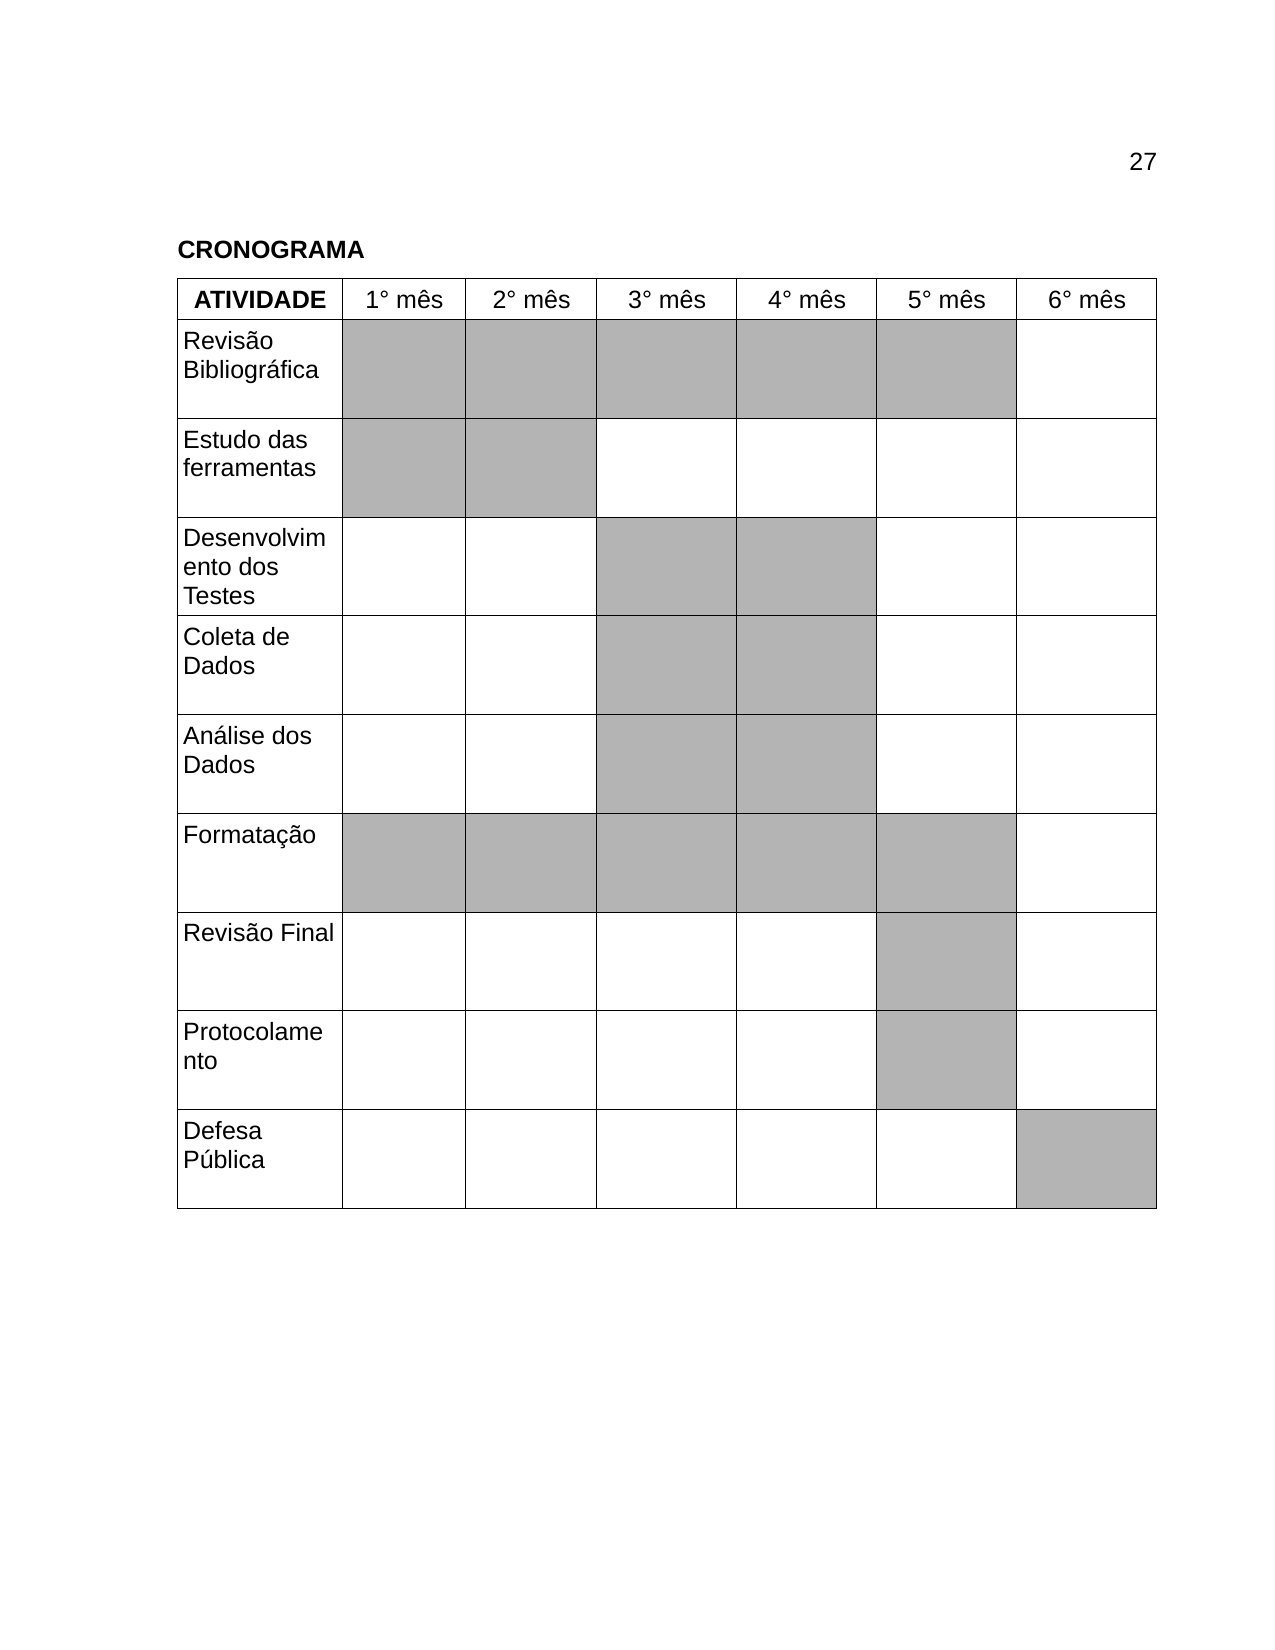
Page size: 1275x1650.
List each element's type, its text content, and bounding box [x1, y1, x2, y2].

table_cell Análise dos Dados [178, 715, 342, 813]
table_cell [737, 616, 876, 714]
table_cell [343, 419, 465, 517]
table_cell [597, 1011, 736, 1109]
table_cell [466, 1110, 596, 1208]
table_cell [877, 320, 1016, 418]
table_cell [737, 1110, 876, 1208]
table_cell [343, 1011, 465, 1109]
table_header 4° mês [737, 279, 876, 319]
table_cell [877, 518, 1016, 615]
table_cell [737, 419, 876, 517]
subtitle CRONOGRAMA [177, 235, 1157, 263]
table_cell [343, 616, 465, 714]
table_cell [877, 419, 1016, 517]
table_cell [466, 320, 596, 418]
table_cell [1017, 1011, 1156, 1109]
table_cell [1017, 518, 1156, 615]
table_header 1° mês [343, 279, 465, 319]
table_cell [1017, 1110, 1156, 1208]
table_cell [737, 1011, 876, 1109]
table_cell [877, 1011, 1016, 1109]
table_cell Protocolamento [178, 1011, 342, 1109]
table_header 2° mês [466, 279, 596, 319]
table_cell [466, 518, 596, 615]
table_cell Estudo das ferramentas [178, 419, 342, 517]
table_cell Revisão Bibliográfica [178, 320, 342, 418]
table_cell [877, 715, 1016, 813]
table_cell [597, 419, 736, 517]
table_cell Formatação [178, 814, 342, 912]
table_cell [466, 1011, 596, 1109]
table_cell [1017, 913, 1156, 1010]
table_cell [877, 814, 1016, 912]
table_cell [597, 1110, 736, 1208]
table_cell Revisão Final [178, 913, 342, 1010]
table_cell [1017, 419, 1156, 517]
table_cell Defesa Pública [178, 1110, 342, 1208]
table_cell [466, 913, 596, 1010]
table_cell [597, 715, 736, 813]
table_cell [737, 913, 876, 1010]
table_cell [737, 715, 876, 813]
table_cell [877, 913, 1016, 1010]
table_cell [466, 814, 596, 912]
table_header 5° mês [877, 279, 1016, 319]
table_header ATIVIDADE [178, 279, 342, 319]
table_cell [343, 814, 465, 912]
table_cell [466, 616, 596, 714]
table_cell [1017, 616, 1156, 714]
table_cell [466, 715, 596, 813]
table_cell [343, 1110, 465, 1208]
table_cell Desenvolvimento dos Testes [178, 518, 342, 615]
table_header 3° mês [597, 279, 736, 319]
table_cell [597, 814, 736, 912]
table_cell [343, 320, 465, 418]
table_cell [877, 1110, 1016, 1208]
table_cell [737, 518, 876, 615]
table_cell [737, 320, 876, 418]
table_cell [343, 715, 465, 813]
table_cell [737, 814, 876, 912]
table_cell [1017, 814, 1156, 912]
table_cell [597, 320, 736, 418]
table_cell [1017, 715, 1156, 813]
table_cell Coleta de Dados [178, 616, 342, 714]
table_cell [597, 518, 736, 615]
table_cell [597, 913, 736, 1010]
table_cell [343, 518, 465, 615]
table_cell [1017, 320, 1156, 418]
table_cell [597, 616, 736, 714]
table_header 6° mês [1017, 279, 1156, 319]
table_cell [343, 913, 465, 1010]
table_cell [466, 419, 596, 517]
table_cell [877, 616, 1016, 714]
